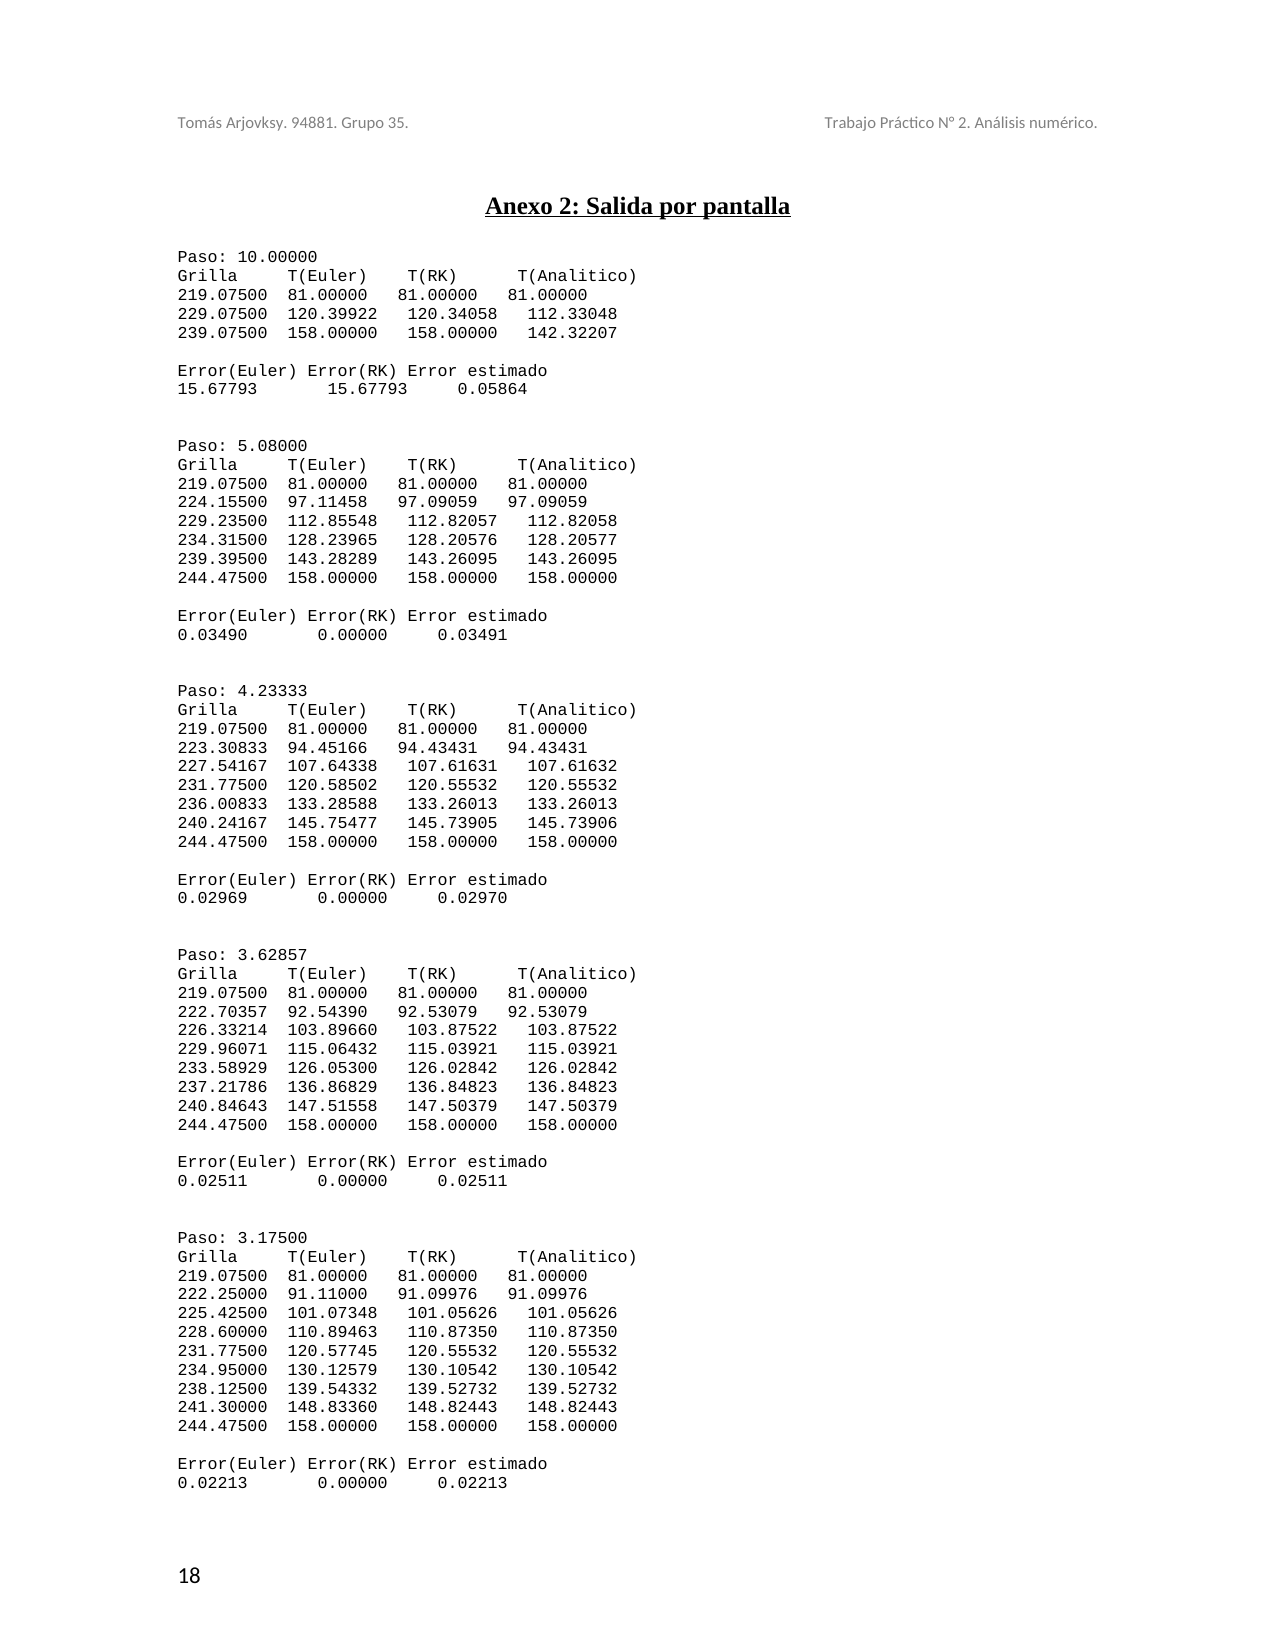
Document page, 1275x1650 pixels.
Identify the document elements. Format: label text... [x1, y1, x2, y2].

text 244.47500 158.00000 158.00000 158.00000 [177, 1116, 1098, 1135]
text 234.31500 128.23965 128.20576 128.20577 [177, 532, 1098, 551]
text 219.07500 81.00000 81.00000 81.00000 [177, 287, 1098, 306]
text 238.12500 139.54332 139.52732 139.52732 [177, 1380, 1098, 1399]
text Grilla T(Euler) T(RK) T(Analitico) [177, 1248, 1098, 1267]
text 244.47500 158.00000 158.00000 158.00000 [177, 833, 1098, 852]
text Paso: 10.00000 [177, 249, 1098, 268]
text Error(Euler) Error(RK) Error estimado [177, 607, 1098, 626]
text 219.07500 81.00000 81.00000 81.00000 [177, 1267, 1098, 1286]
text 236.00833 133.28588 133.26013 133.26013 [177, 796, 1098, 814]
text 223.30833 94.45166 94.43431 94.43431 [177, 739, 1098, 758]
text 222.70357 92.54390 92.53079 92.53079 [177, 1003, 1098, 1022]
text Grilla T(Euler) T(RK) T(Analitico) [177, 701, 1098, 720]
text 228.60000 110.89463 110.87350 110.87350 [177, 1324, 1098, 1342]
text 0.02511 0.00000 0.02511 [177, 1173, 1098, 1192]
text 229.96071 115.06432 115.03921 115.03921 [177, 1041, 1098, 1060]
text Grilla T(Euler) T(RK) T(Analitico) [177, 456, 1098, 475]
text 15.67793 15.67793 0.05864 [177, 381, 1098, 400]
text 0.02213 0.00000 0.02213 [177, 1474, 1098, 1493]
text Paso: 4.23333 [177, 683, 1098, 701]
text 219.07500 81.00000 81.00000 81.00000 [177, 475, 1098, 494]
text 234.95000 130.12579 130.10542 130.10542 [177, 1361, 1098, 1380]
text Paso: 5.08000 [177, 437, 1098, 456]
text Grilla T(Euler) T(RK) T(Analitico) [177, 965, 1098, 984]
text 219.07500 81.00000 81.00000 81.00000 [177, 720, 1098, 739]
text 231.77500 120.58502 120.55532 120.55532 [177, 777, 1098, 796]
text Paso: 3.62857 [177, 947, 1098, 965]
text 239.39500 143.28289 143.26095 143.26095 [177, 551, 1098, 569]
text Error(Euler) Error(RK) Error estimado [177, 1456, 1098, 1474]
text 226.33214 103.89660 103.87522 103.87522 [177, 1022, 1098, 1041]
text 225.42500 101.07348 101.05626 101.05626 [177, 1305, 1098, 1324]
text Anexo 2: Salida por pantalla [177, 191, 1098, 220]
text 241.30000 148.83360 148.82443 148.82443 [177, 1399, 1098, 1418]
text 227.54167 107.64338 107.61631 107.61632 [177, 758, 1098, 777]
text 231.77500 120.57745 120.55532 120.55532 [177, 1342, 1098, 1361]
text Error(Euler) Error(RK) Error estimado [177, 1154, 1098, 1173]
text 239.07500 158.00000 158.00000 142.32207 [177, 324, 1098, 343]
text Grilla T(Euler) T(RK) T(Analitico) [177, 268, 1098, 287]
text Error(Euler) Error(RK) Error estimado [177, 362, 1098, 381]
text 219.07500 81.00000 81.00000 81.00000 [177, 984, 1098, 1003]
text 0.02969 0.00000 0.02970 [177, 890, 1098, 909]
text 222.25000 91.11000 91.09976 91.09976 [177, 1286, 1098, 1305]
text 244.47500 158.00000 158.00000 158.00000 [177, 569, 1098, 588]
text 0.03490 0.00000 0.03491 [177, 626, 1098, 645]
text 240.84643 147.51558 147.50379 147.50379 [177, 1097, 1098, 1116]
text Paso: 3.17500 [177, 1229, 1098, 1248]
text Error(Euler) Error(RK) Error estimado [177, 871, 1098, 890]
text 233.58929 126.05300 126.02842 126.02842 [177, 1060, 1098, 1078]
text 240.24167 145.75477 145.73905 145.73906 [177, 814, 1098, 833]
text 237.21786 136.86829 136.84823 136.84823 [177, 1078, 1098, 1097]
text 229.07500 120.39922 120.34058 112.33048 [177, 306, 1098, 324]
text 244.47500 158.00000 158.00000 158.00000 [177, 1418, 1098, 1437]
text 224.15500 97.11458 97.09059 97.09059 [177, 494, 1098, 513]
text 229.23500 112.85548 112.82057 112.82058 [177, 513, 1098, 532]
